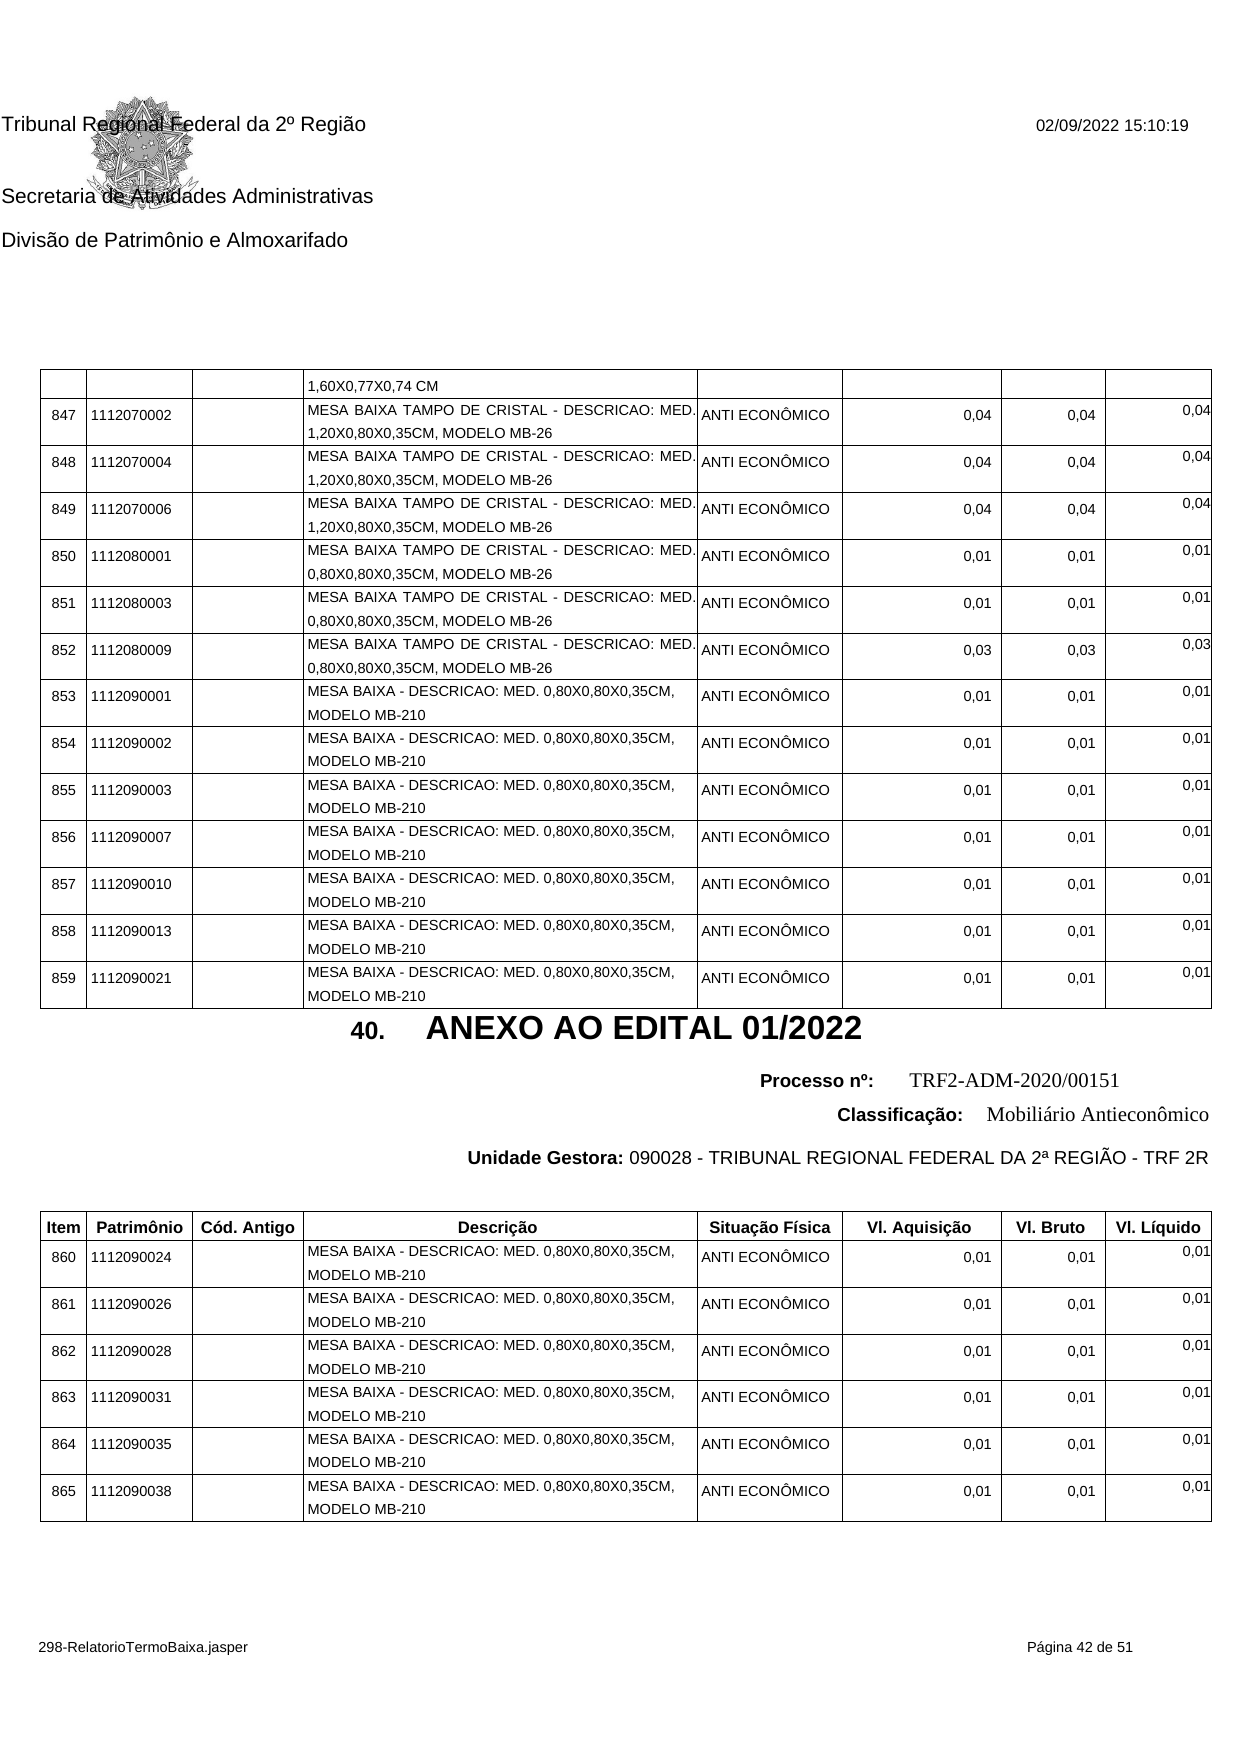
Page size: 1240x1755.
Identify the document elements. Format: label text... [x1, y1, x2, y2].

text Unidade Gestora: 090028 - TRIBUNAL REGIONAL FEDERAL DA 2ª REGIÃO - TRF 2R [0, 1138, 1214, 1171]
table_cell ANTI ECONÔMICO [698, 1428, 842, 1474]
table_cell [193, 680, 303, 726]
table_cell ANTI ECONÔMICO [698, 1335, 842, 1380]
table_cell 850 [41, 540, 86, 586]
table_cell MESA BAIXA - DESCRICAO: MED. 0,80X0,80X0,35CM, MODELO MB-210 [304, 680, 697, 726]
table_cell 865 [41, 1475, 86, 1521]
table_cell 0,01 [1002, 821, 1105, 867]
table_cell 0,01 [843, 915, 1001, 961]
table_cell [193, 446, 303, 492]
table_cell 0,01 [1106, 1288, 1211, 1333]
table_cell 1112090028 [87, 1335, 192, 1380]
table_cell MESA BAIXA - DESCRICAO: MED. 0,80X0,80X0,35CM, MODELO MB-210 [304, 915, 697, 961]
table_cell ANTI ECONÔMICO [698, 399, 842, 445]
table_cell 0,01 [843, 680, 1001, 726]
table_cell ANTI ECONÔMICO [698, 446, 842, 492]
table_cell 1112070006 [87, 493, 192, 539]
table_cell MESA BAIXA TAMPO DE CRISTAL - DESCRICAO: MED. 0,80X0,80X0,35CM, MODELO MB-26 [304, 587, 697, 632]
table_cell 0,03 [1106, 634, 1211, 679]
table_cell MESA BAIXA - DESCRICAO: MED. 0,80X0,80X0,35CM, MODELO MB-210 [304, 868, 697, 914]
table_cell [193, 399, 303, 445]
table_cell [193, 1428, 303, 1474]
table_cell ANTI ECONÔMICO [698, 680, 842, 726]
table_cell 0,01 [843, 1288, 1001, 1333]
table_cell 863 [41, 1381, 86, 1427]
table_cell 852 [41, 634, 86, 679]
table_cell 0,01 [1106, 821, 1211, 867]
table_cell 0,04 [1106, 446, 1211, 492]
table_cell ANTI ECONÔMICO [698, 634, 842, 679]
table_cell 0,01 [1002, 962, 1105, 1007]
table_cell 854 [41, 727, 86, 773]
table_cell ANTI ECONÔMICO [698, 821, 842, 867]
table_cell MESA BAIXA TAMPO DE CRISTAL - DESCRICAO: MED. 1,20X0,80X0,35CM, MODELO MB-26 [304, 493, 697, 539]
table_cell [193, 1475, 303, 1521]
table_cell [193, 1241, 303, 1287]
table_cell 0,04 [1002, 493, 1105, 539]
table_header Vl. Líquido [1106, 1212, 1211, 1240]
table_cell 0,01 [1002, 1288, 1105, 1333]
table_cell 1112090003 [87, 774, 192, 820]
table_cell [193, 821, 303, 867]
table_header Situação Física [698, 1212, 842, 1240]
table_cell 849 [41, 493, 86, 539]
table_cell [193, 868, 303, 914]
table_cell [843, 370, 1001, 398]
table_cell ANTI ECONÔMICO [698, 1241, 842, 1287]
table_cell 847 [41, 399, 86, 445]
table_cell [193, 587, 303, 632]
table_cell 0,01 [1002, 680, 1105, 726]
table_cell 0,01 [1002, 868, 1105, 914]
table_cell 0,01 [843, 1381, 1001, 1427]
table_cell 1112080003 [87, 587, 192, 632]
table_cell 0,01 [1106, 868, 1211, 914]
table_cell 0,01 [843, 587, 1001, 632]
table_cell ANTI ECONÔMICO [698, 493, 842, 539]
table_cell 0,04 [843, 493, 1001, 539]
table_cell 0,01 [1002, 587, 1105, 632]
table_header Vl. Bruto [1002, 1212, 1105, 1240]
table_cell 1112070004 [87, 446, 192, 492]
table_cell 859 [41, 962, 86, 1007]
table_cell ANTI ECONÔMICO [698, 540, 842, 586]
table_cell MESA BAIXA TAMPO DE CRISTAL - DESCRICAO: MED. 0,80X0,80X0,35CM, MODELO MB-26 [304, 540, 697, 586]
text Classificação: Mobiliário Antieconômico [0, 1104, 1214, 1126]
table_cell 0,01 [843, 1241, 1001, 1287]
table_cell [1106, 370, 1211, 398]
table_cell 1,60X0,77X0,74 CM [304, 370, 697, 398]
subtitle ANEXO AO EDITAL 01/2022 [0, 1008, 1213, 1047]
table_cell [698, 370, 842, 398]
table_cell 0,03 [1002, 634, 1105, 679]
table_cell 1112090002 [87, 727, 192, 773]
table_cell 0,01 [1002, 915, 1105, 961]
table_cell ANTI ECONÔMICO [698, 1288, 842, 1333]
table_cell MESA BAIXA - DESCRICAO: MED. 0,80X0,80X0,35CM, MODELO MB-210 [304, 727, 697, 773]
table_header Vl. Aquisição [843, 1212, 1001, 1240]
table_cell 0,01 [1106, 540, 1211, 586]
table_cell 1112090013 [87, 915, 192, 961]
table_cell 861 [41, 1288, 86, 1333]
table_cell 1112080009 [87, 634, 192, 679]
table_cell 848 [41, 446, 86, 492]
table_cell 1112080001 [87, 540, 192, 586]
table_cell MESA BAIXA - DESCRICAO: MED. 0,80X0,80X0,35CM, MODELO MB-210 [304, 1335, 697, 1380]
table_cell [193, 727, 303, 773]
table_cell [87, 370, 192, 398]
table_cell MESA BAIXA - DESCRICAO: MED. 0,80X0,80X0,35CM, MODELO MB-210 [304, 1241, 697, 1287]
table_cell 864 [41, 1428, 86, 1474]
table_cell 1112090007 [87, 821, 192, 867]
table_cell MESA BAIXA TAMPO DE CRISTAL - DESCRICAO: MED. 0,80X0,80X0,35CM, MODELO MB-26 [304, 634, 697, 679]
table_cell 0,01 [1002, 1381, 1105, 1427]
table_cell 0,01 [843, 868, 1001, 914]
table_cell 1112090024 [87, 1241, 192, 1287]
table_cell 0,01 [1002, 774, 1105, 820]
table_cell 0,04 [843, 446, 1001, 492]
table_cell 0,01 [843, 727, 1001, 773]
table_cell 1112090038 [87, 1475, 192, 1521]
table_cell [193, 1335, 303, 1380]
table_cell 856 [41, 821, 86, 867]
table_cell 0,01 [1002, 1335, 1105, 1380]
table_cell [193, 540, 303, 586]
table_cell 0,01 [843, 821, 1001, 867]
table_cell 0,01 [843, 962, 1001, 1007]
table_cell 0,01 [843, 774, 1001, 820]
table_cell 0,01 [1002, 540, 1105, 586]
table_cell MESA BAIXA - DESCRICAO: MED. 0,80X0,80X0,35CM, MODELO MB-210 [304, 1381, 697, 1427]
table_cell 0,01 [843, 540, 1001, 586]
table_cell ANTI ECONÔMICO [698, 868, 842, 914]
table_cell ANTI ECONÔMICO [698, 727, 842, 773]
table_cell 0,01 [1106, 915, 1211, 961]
table_cell 0,01 [1106, 1335, 1211, 1380]
table_cell 1112090001 [87, 680, 192, 726]
table_cell ANTI ECONÔMICO [698, 962, 842, 1007]
table_cell MESA BAIXA - DESCRICAO: MED. 0,80X0,80X0,35CM, MODELO MB-210 [304, 962, 697, 1007]
table_cell [193, 1381, 303, 1427]
table_cell ANTI ECONÔMICO [698, 587, 842, 632]
table_cell 0,04 [1002, 446, 1105, 492]
table_cell 0,01 [1106, 1475, 1211, 1521]
text Processo nº: TRF2-ADM-2020/00151 [0, 1070, 1214, 1091]
table_cell [41, 370, 86, 398]
table_cell [193, 774, 303, 820]
table_cell [193, 962, 303, 1007]
table_cell 851 [41, 587, 86, 632]
table_cell MESA BAIXA - DESCRICAO: MED. 0,80X0,80X0,35CM, MODELO MB-210 [304, 1475, 697, 1521]
table_cell MESA BAIXA TAMPO DE CRISTAL - DESCRICAO: MED. 1,20X0,80X0,35CM, MODELO MB-26 [304, 446, 697, 492]
table_cell [1002, 370, 1105, 398]
table_cell 0,04 [843, 399, 1001, 445]
table_cell [193, 493, 303, 539]
table_cell 1112090010 [87, 868, 192, 914]
table_cell MESA BAIXA - DESCRICAO: MED. 0,80X0,80X0,35CM, MODELO MB-210 [304, 774, 697, 820]
table_cell 0,04 [1106, 493, 1211, 539]
table_cell 0,01 [1106, 1428, 1211, 1474]
table_cell 0,01 [843, 1475, 1001, 1521]
table_cell 0,01 [1106, 1381, 1211, 1427]
table_cell [193, 1288, 303, 1333]
table_cell 0,01 [1002, 1241, 1105, 1287]
table_cell MESA BAIXA - DESCRICAO: MED. 0,80X0,80X0,35CM, MODELO MB-210 [304, 1288, 697, 1333]
table_cell [193, 370, 303, 398]
table_header Patrimônio [87, 1212, 192, 1240]
table_cell 0,01 [1002, 1428, 1105, 1474]
table_cell 853 [41, 680, 86, 726]
table_cell 0,01 [1106, 1241, 1211, 1287]
table_cell MESA BAIXA TAMPO DE CRISTAL - DESCRICAO: MED. 1,20X0,80X0,35CM, MODELO MB-26 [304, 399, 697, 445]
table_cell 0,03 [843, 634, 1001, 679]
table_cell 0,01 [1106, 680, 1211, 726]
table_header Cód. Antigo [193, 1212, 303, 1240]
table_cell 860 [41, 1241, 86, 1287]
table_cell 1112070002 [87, 399, 192, 445]
table_cell 1112090021 [87, 962, 192, 1007]
table_cell 1112090026 [87, 1288, 192, 1333]
table_header Descrição [304, 1212, 697, 1240]
table_cell 862 [41, 1335, 86, 1380]
table_header Item [41, 1212, 86, 1240]
table_cell 1112090031 [87, 1381, 192, 1427]
table_cell 855 [41, 774, 86, 820]
table_cell MESA BAIXA - DESCRICAO: MED. 0,80X0,80X0,35CM, MODELO MB-210 [304, 821, 697, 867]
table_cell MESA BAIXA - DESCRICAO: MED. 0,80X0,80X0,35CM, MODELO MB-210 [304, 1428, 697, 1474]
table_cell 1112090035 [87, 1428, 192, 1474]
table_cell 0,01 [1002, 1475, 1105, 1521]
table_cell 0,01 [843, 1428, 1001, 1474]
table_cell 858 [41, 915, 86, 961]
table_cell ANTI ECONÔMICO [698, 774, 842, 820]
table_cell 0,01 [1106, 774, 1211, 820]
table_cell [193, 915, 303, 961]
table_cell 0,04 [1002, 399, 1105, 445]
table_cell 0,01 [1106, 962, 1211, 1007]
table_cell ANTI ECONÔMICO [698, 1475, 842, 1521]
table_cell 0,01 [1002, 727, 1105, 773]
table_cell 0,04 [1106, 399, 1211, 445]
table_cell 857 [41, 868, 86, 914]
table_cell [193, 634, 303, 679]
table_cell ANTI ECONÔMICO [698, 915, 842, 961]
table_cell 0,01 [1106, 587, 1211, 632]
table_cell 0,01 [843, 1335, 1001, 1380]
table_cell ANTI ECONÔMICO [698, 1381, 842, 1427]
table_cell 0,01 [1106, 727, 1211, 773]
